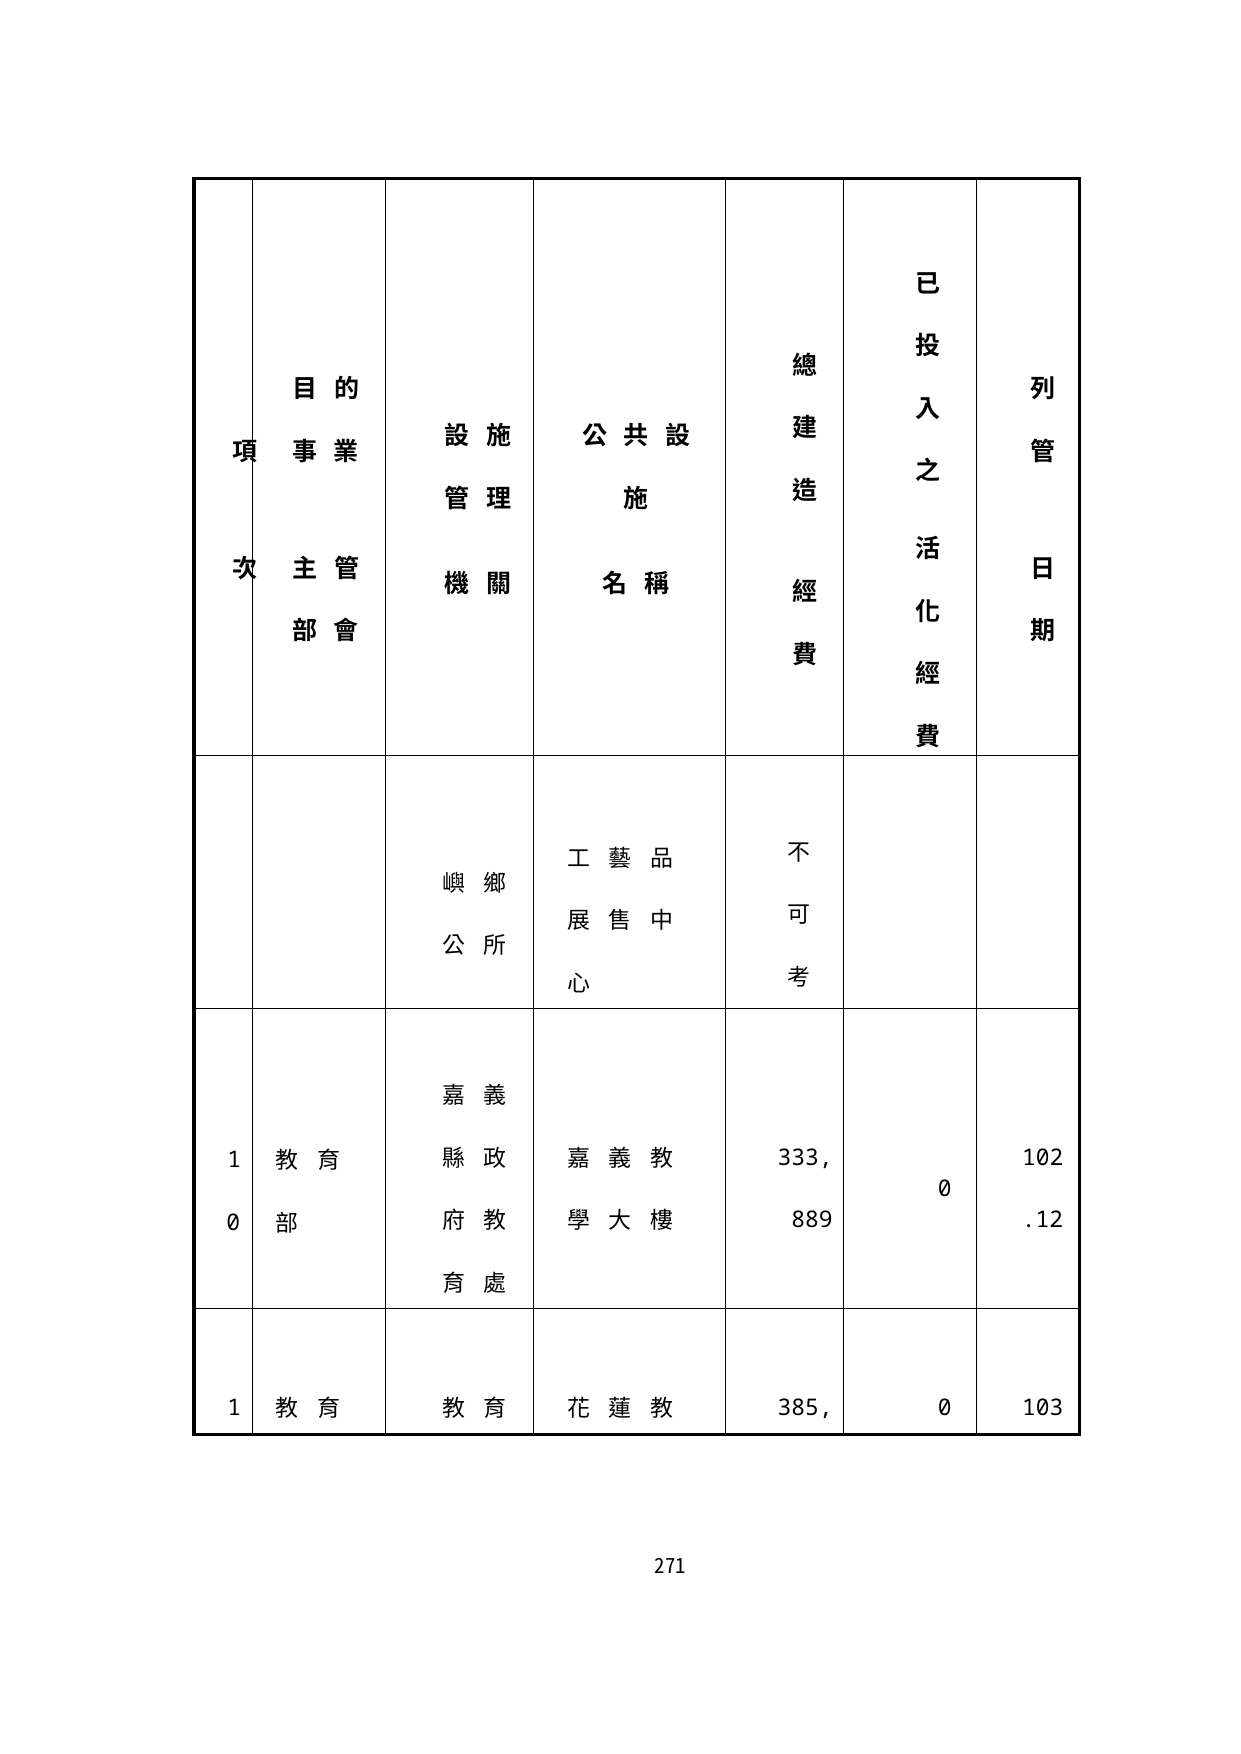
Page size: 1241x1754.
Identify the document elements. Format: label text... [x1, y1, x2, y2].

table_cell 385, [726, 1309, 843, 1432]
table_header 目的事業 主管部會 [253, 180, 385, 755]
table_cell 10 [196, 1009, 252, 1307]
table_cell 嘉義教學大樓 [534, 1009, 725, 1307]
table_header 設施管理 機關 [386, 180, 533, 755]
table_header 列管 日期 [977, 180, 1078, 755]
table_cell 教育 [386, 1309, 533, 1432]
table_header 公共設施 名稱 [534, 180, 725, 755]
table_cell 教育 [253, 1309, 385, 1432]
table_cell 0 [844, 1009, 976, 1307]
table_cell [196, 756, 252, 1007]
table_cell 教育部 [253, 1009, 385, 1307]
table_header 已投入之 活化經費 [844, 180, 976, 755]
table_cell [253, 756, 385, 1007]
table_cell 嶼鄉公所 [386, 756, 533, 1007]
table_header 項 次 [196, 180, 252, 755]
table_cell 嘉義縣政府教育處 [386, 1009, 533, 1307]
table_cell [977, 756, 1078, 1007]
table_cell [844, 756, 976, 1007]
table_cell 花蓮教 [534, 1309, 725, 1432]
table_cell 103 [977, 1309, 1078, 1432]
table_header 總建造 經費 [726, 180, 843, 755]
table_cell 工藝品展售中心 [534, 756, 725, 1007]
table_cell 0 [844, 1309, 976, 1432]
table_cell 333,889 [726, 1009, 843, 1307]
table_cell 不可考 [726, 756, 843, 1007]
table_cell 102.12 [977, 1009, 1078, 1307]
table_cell 1 [196, 1309, 252, 1432]
